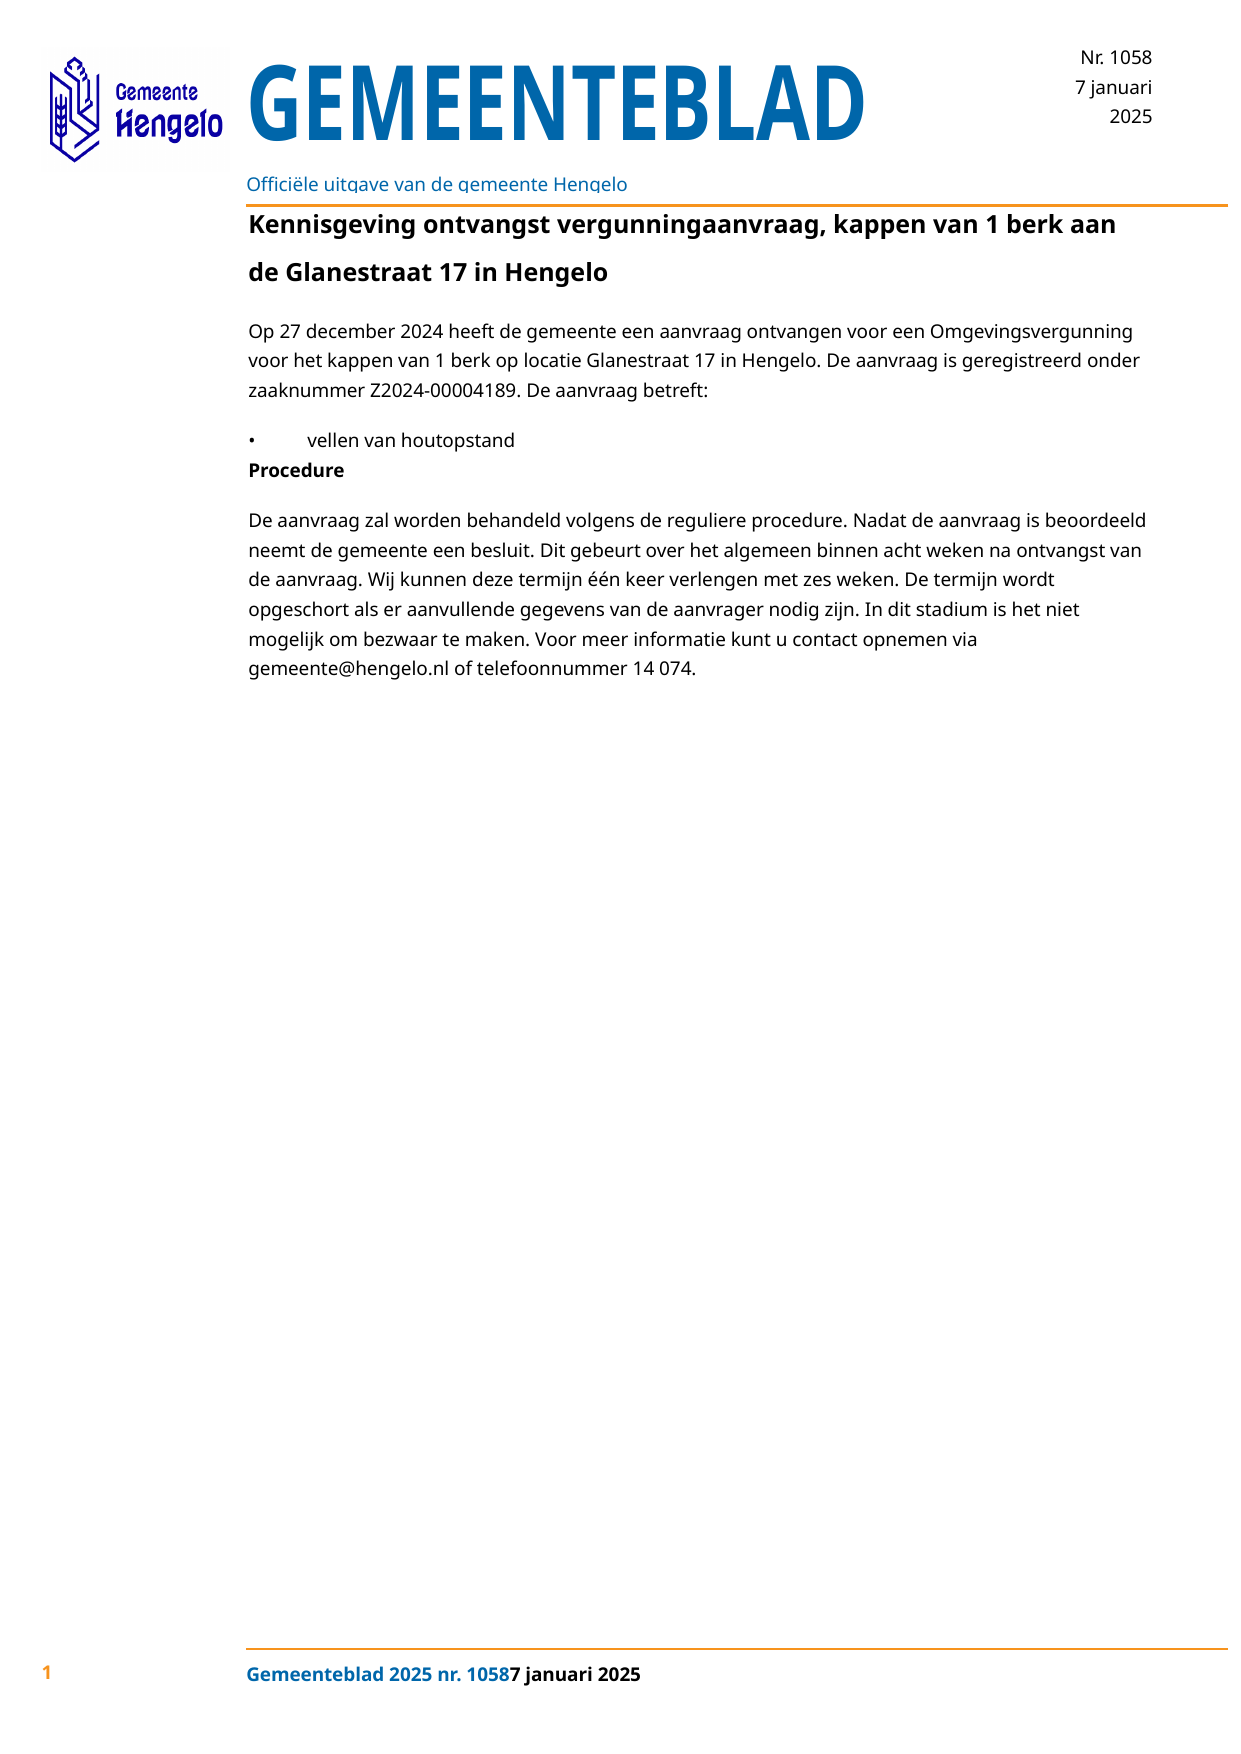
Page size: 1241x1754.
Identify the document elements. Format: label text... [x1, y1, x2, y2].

picture [41, 47, 231, 172]
text Kennisgeving ontvangst vergunningaanvraag, kappen van 1 berk aan de Glanestraat 17 in Hengelo [248, 207, 1152, 288]
text Op 27 december 2024 heeft de gemeente een aanvraag ontvangen voor een Omgevingsvergunning voor het kappen van 1 berk op locatie Glanestraat 17 in Hengelo. De aanvraag is geregistreerd onder zaaknummer Z2024-00004189. De aanvraag betreft: [248, 318, 1152, 403]
list vellen van houtopstand [248, 427, 1152, 453]
text De aanvraag zal worden behandeld volgens de reguliere procedure. Nadat de aanvraag is beoordeeld neemt de gemeente een besluit. Dit gebeurt over het algemeen binnen acht weken na ontvangst van de aanvraag. Wij kunnen deze termijn één keer verlengen met zes weken. De termijn wordt opgeschort als er aanvullende gegevens van de aanvrager nodig zijn. In dit stadium is het niet mogelijk om bezwaar te maken. Voor meer informatie kunt u contact opnemen via gemeente@hengelo.nl of telefoonnummer 14 074. [248, 507, 1152, 681]
text Procedure [248, 457, 1152, 483]
